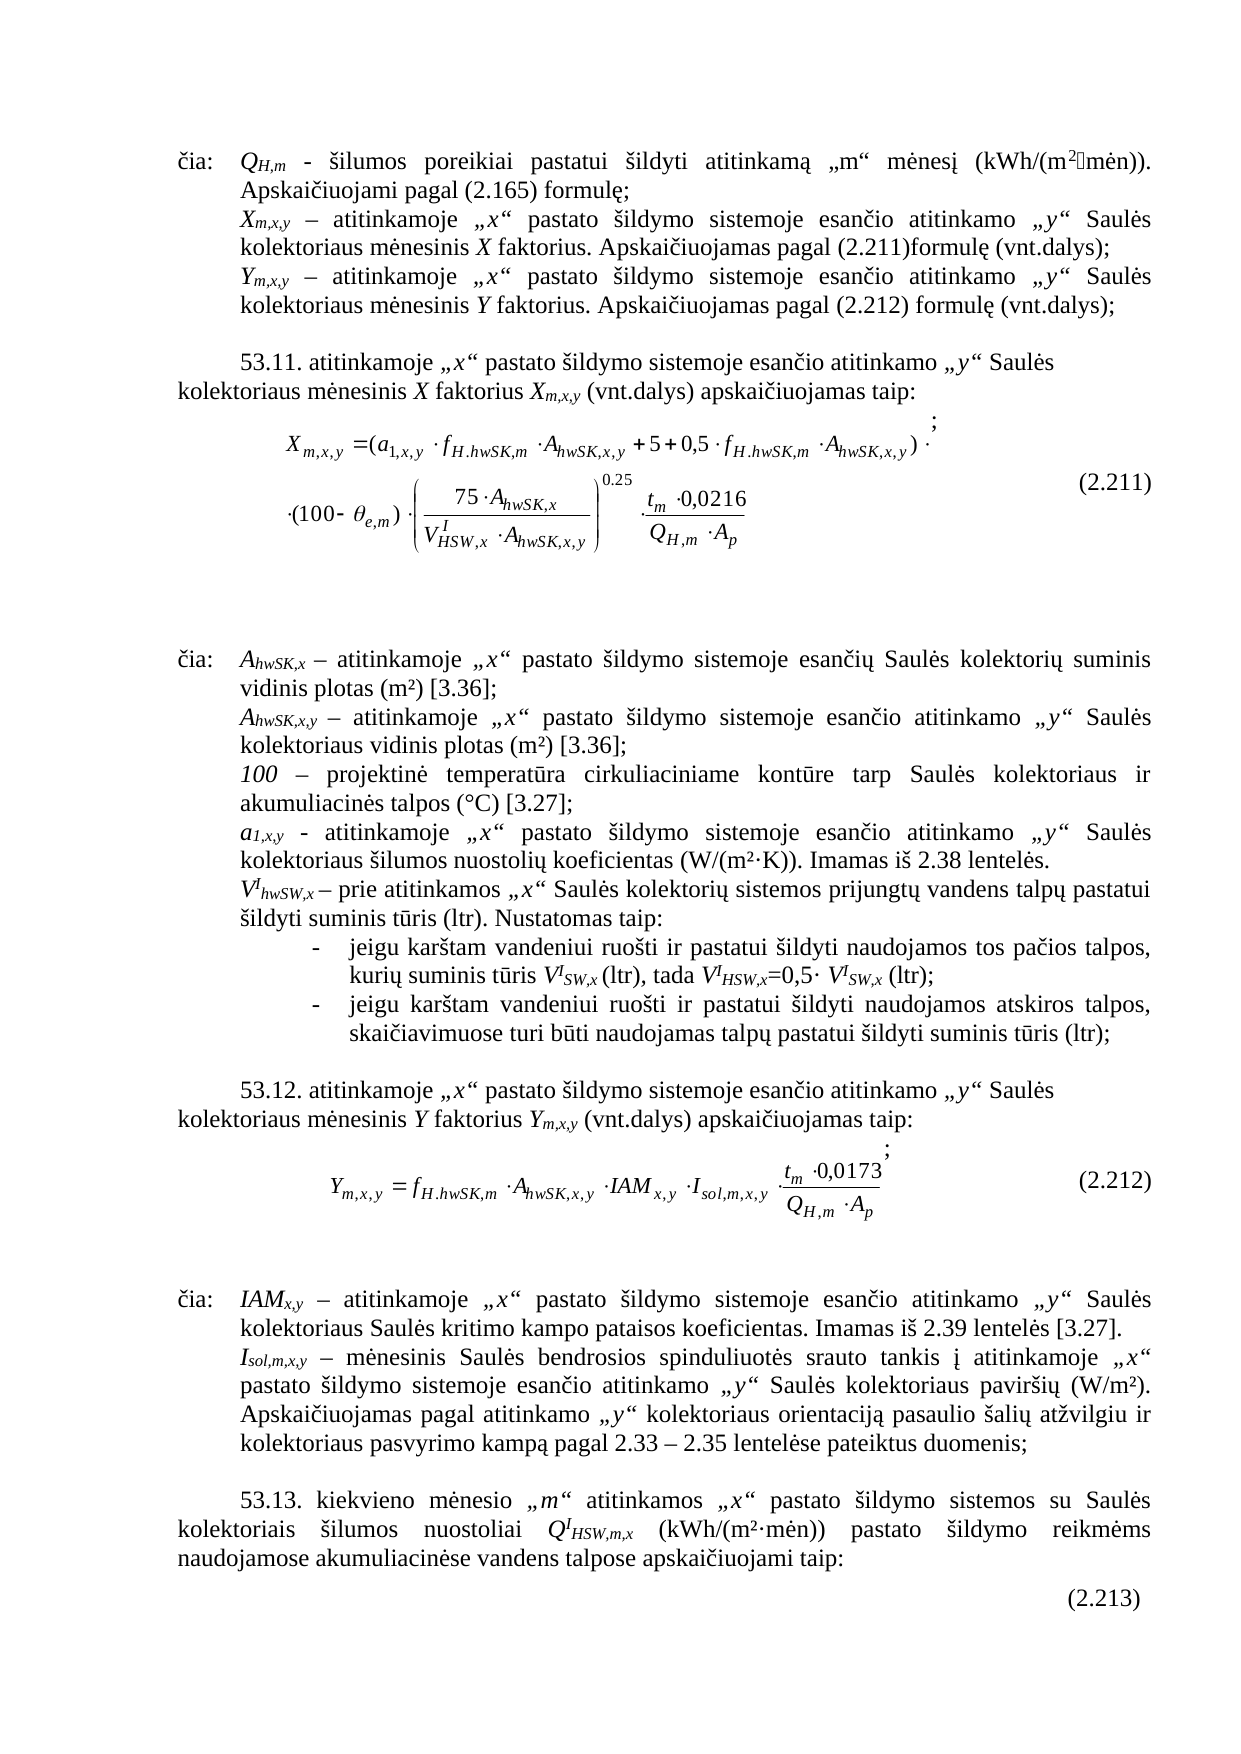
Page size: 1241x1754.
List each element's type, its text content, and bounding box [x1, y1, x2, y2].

text 100 – projektinė temperatūra cirkuliaciniame kontūre tarp Saulės kolektoriaus ir akumuliacinės talpos (°C) [3.27]; [240, 759, 1151, 817]
text 53.11. atitinkamoje „x“ pastato šildymo sistemoje esančio atitinkamo „y“ Saulės kolektoriaus mėnesinis X faktorius Xm,x,y (vnt.dalys) apskaičiuojamas taip: [177, 347, 1151, 405]
text - jeigu karštam vandeniui ruošti ir pastatui šildyti naudojamos atskiros talpos, skaičiavimuose turi būti naudojamas talpų pastatui šildyti suminis tūris (ltr); [312, 989, 1151, 1047]
text - jeigu karštam vandeniui ruošti ir pastatui šildyti naudojamos tos pačios talpos, kurių suminis tūris VISW,x (ltr), tada VIHSW,x=0,5· VISW,x (ltr); [312, 932, 1151, 989]
text Xm,x,y – atitinkamoje „x“ pastato šildymo sistemoje esančio atitinkamo „y“ Saulės kolektoriaus mėnesinis X faktorius. Apskaičiuojamas pagal (2.211)formulę (vnt.dalys); [240, 204, 1151, 261]
table_header ; [166, 1133, 1052, 1227]
text a1,x,y - atitinkamoje „x“ pastato šildymo sistemoje esančio atitinkamo „y“ Saulės kolektoriaus šilumos nuostolių koeficientas (W/(m²·K)). Imamas iš 2.38 lentelės. [240, 817, 1151, 874]
text čia: IAMx,y – atitinkamoje „x“ pastato šildymo sistemoje esančio atitinkamo „y“ Saulės kolektoriaus Saulės kritimo kampo pataisos koeficientas. Imamas iš 2.39 lentelės [3.27]. [177, 1284, 1151, 1342]
text AhwSK,x,y – atitinkamoje „x“ pastato šildymo sistemoje esančio atitinkamo „y“ Saulės kolektoriaus vidinis plotas (m²) [3.36]; [240, 702, 1151, 759]
text VIhwSW,x – prie atitinkamos „x“ Saulės kolektorių sistemos prijungtų vandens talpų pastatui šildyti suminis tūris (ltr). Nustatomas taip: [240, 874, 1151, 932]
table_header (2.211) [1052, 405, 1163, 558]
table_header (2.213) [1023, 1572, 1151, 1627]
table_header (2.212) [1052, 1133, 1163, 1227]
text Isol,m,x,y – mėnesinis Saulės bendrosios spinduliuotės srauto tankis į atitinkamoje „x“ pastato šildymo sistemoje esančio atitinkamo „y“ Saulės kolektoriaus paviršių (W/m²). Apskaičiuojamas pagal atitinkamo „y“ kolektoriaus orientaciją pasaulio šalių atžvilgiu ir kolektoriaus pasvyrimo kampą pagal 2.33 – 2.35 lentelėse pateiktus duomenis; [240, 1342, 1151, 1457]
text Ym,x,y – atitinkamoje „x“ pastato šildymo sistemoje esančio atitinkamo „y“ Saulės kolektoriaus mėnesinis Y faktorius. Apskaičiuojamas pagal (2.212) formulę (vnt.dalys); [240, 261, 1151, 319]
text 53.12. atitinkamoje „x“ pastato šildymo sistemoje esančio atitinkamo „y“ Saulės kolektoriaus mėnesinis Y faktorius Ym,x,y (vnt.dalys) apskaičiuojamas taip: [177, 1075, 1151, 1133]
table_header ; [166, 405, 1052, 558]
table_header [177, 1572, 1023, 1627]
text čia: AhwSK,x – atitinkamoje „x“ pastato šildymo sistemoje esančių Saulės kolektorių suminis vidinis plotas (m²) [3.36]; [177, 644, 1151, 702]
text čia: QH,m - šilumos poreikiai pastatui šildyti atitinkamą „m“ mėnesį (kWh/(m2mėn)). Apskaičiuojami pagal (2.165) formulę; [177, 146, 1151, 204]
text 53.13. kiekvieno mėnesio „m“ atitinkamos „x“ pastato šildymo sistemos su Saulės kolektoriais šilumos nuostoliai QIHSW,m,x (kWh/(m²·mėn)) pastato šildymo reikmėms naudojamose akumuliacinėse vandens talpose apskaičiuojami taip: [177, 1485, 1151, 1572]
